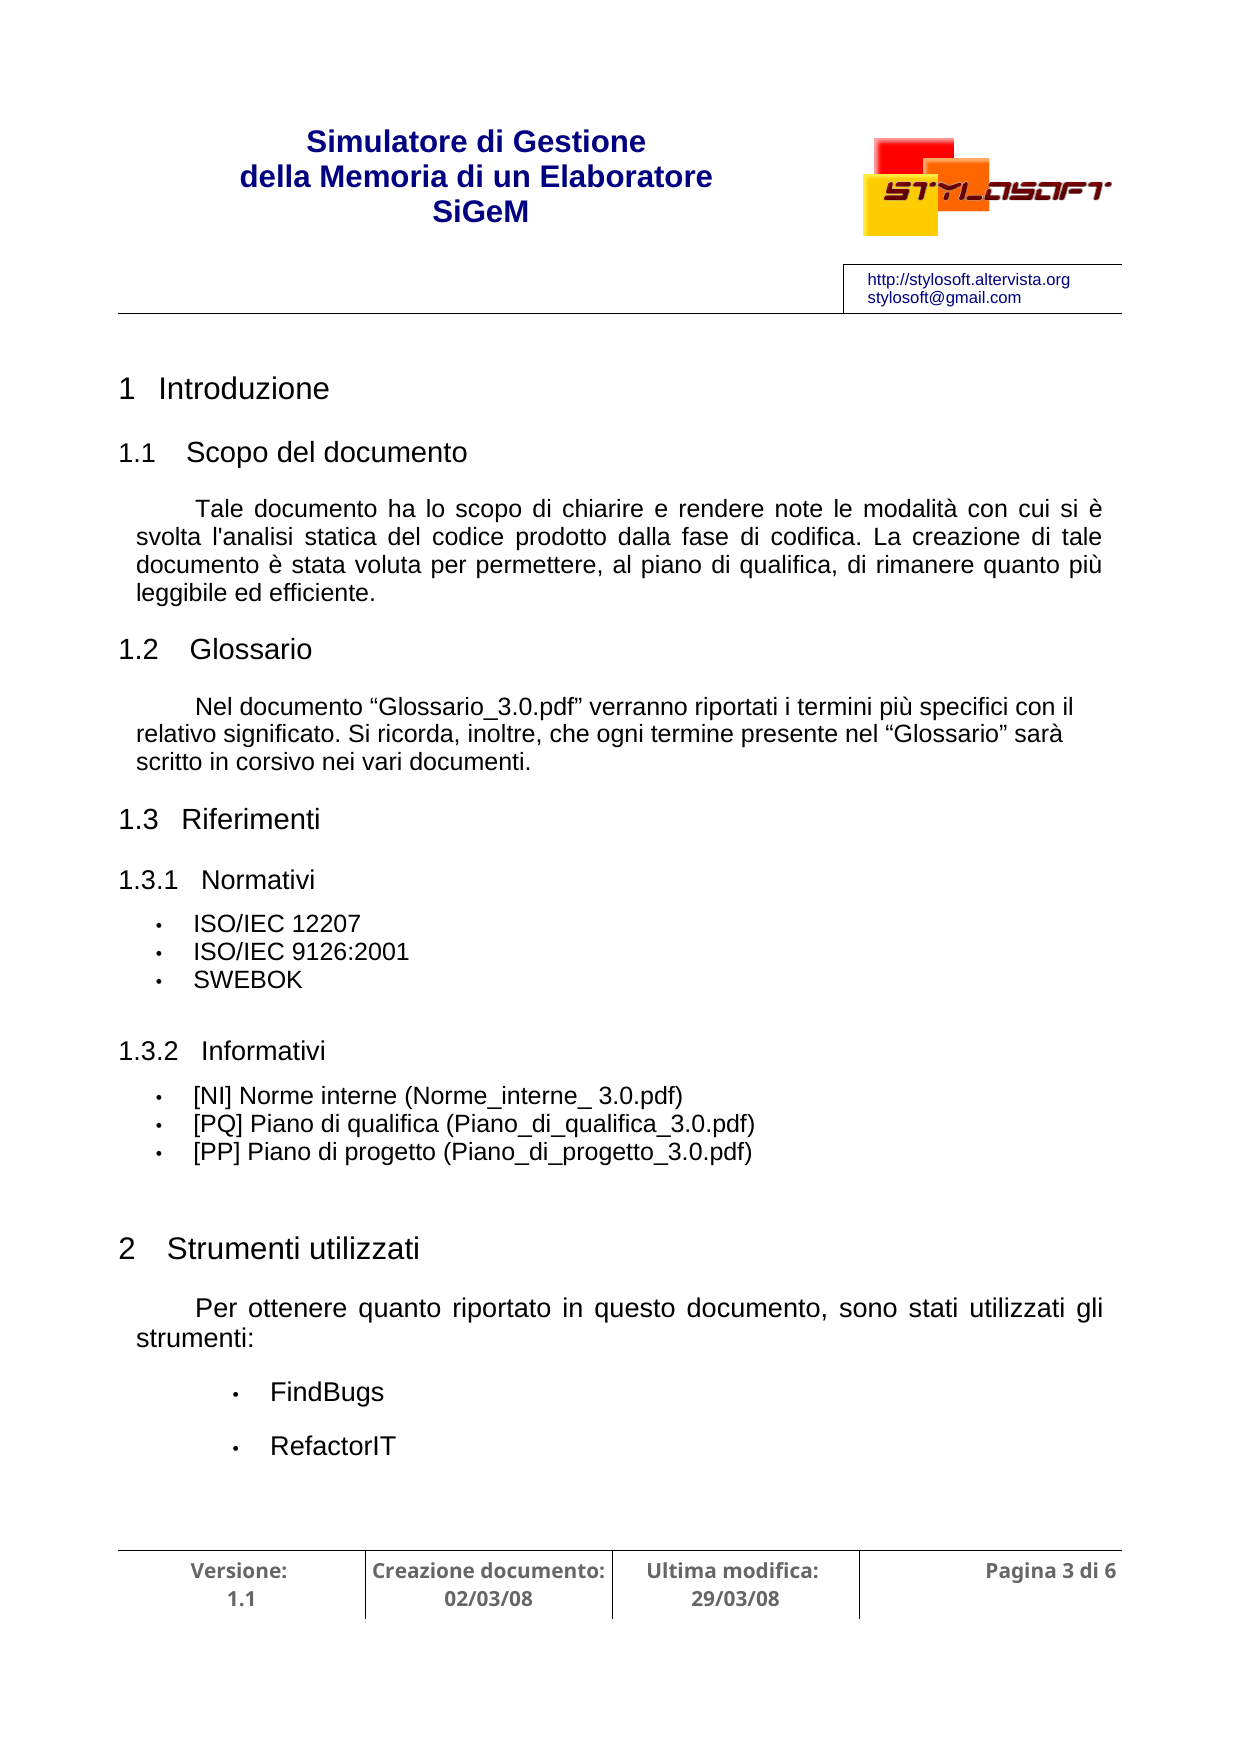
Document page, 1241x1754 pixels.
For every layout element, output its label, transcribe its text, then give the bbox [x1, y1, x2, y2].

subtitle Strumenti utilizzati [118, 1231, 1122, 1266]
list FindBugs [173, 1377, 1104, 1407]
text Per ottenere quanto riportato in questo documento, sono stati utilizzati gli strumenti: [136, 1293, 1104, 1353]
list [PP] Piano di progetto (Piano_di_progetto_3.0.pdf) [156, 1137, 1122, 1165]
list RefactorIT [173, 1431, 1104, 1461]
subtitle Normativi [118, 865, 1122, 895]
list SWEBOK [156, 966, 1122, 994]
list ISO/IEC 9126:2001 [156, 938, 1122, 966]
list ISO/IEC 12207 [156, 910, 1122, 938]
list [PQ] Piano di qualifica (Piano_di_qualifica_3.0.pdf) [156, 1109, 1122, 1137]
picture [848, 123, 1117, 247]
text Nel documento “Glossario_3.0.pdf” verranno riportati i termini più specifici con il relativo significato. Si ricorda, inoltre, che ogni termine presente nel “Glossario” sarà scritto in corsivo nei vari documenti. [136, 692, 1104, 776]
subtitle Scopo del documento [118, 436, 1122, 468]
subtitle Introduzione [118, 371, 1122, 406]
text Tale documento ha lo scopo di chiarire e rendere note le modalità con cui si è svolta l'analisi statica del codice prodotto dalla fase di codifica. La creazione di tale documento è stata voluta per permettere, al piano di qualifica, di rimanere quanto più leggibile ed efficiente. [136, 495, 1104, 607]
subtitle Glossario [118, 633, 1122, 666]
list [NI] Norme interne (Norme_interne_ 3.0.pdf) [156, 1081, 1122, 1109]
subtitle Riferimenti [118, 803, 1122, 835]
subtitle Informativi [118, 1036, 1122, 1067]
